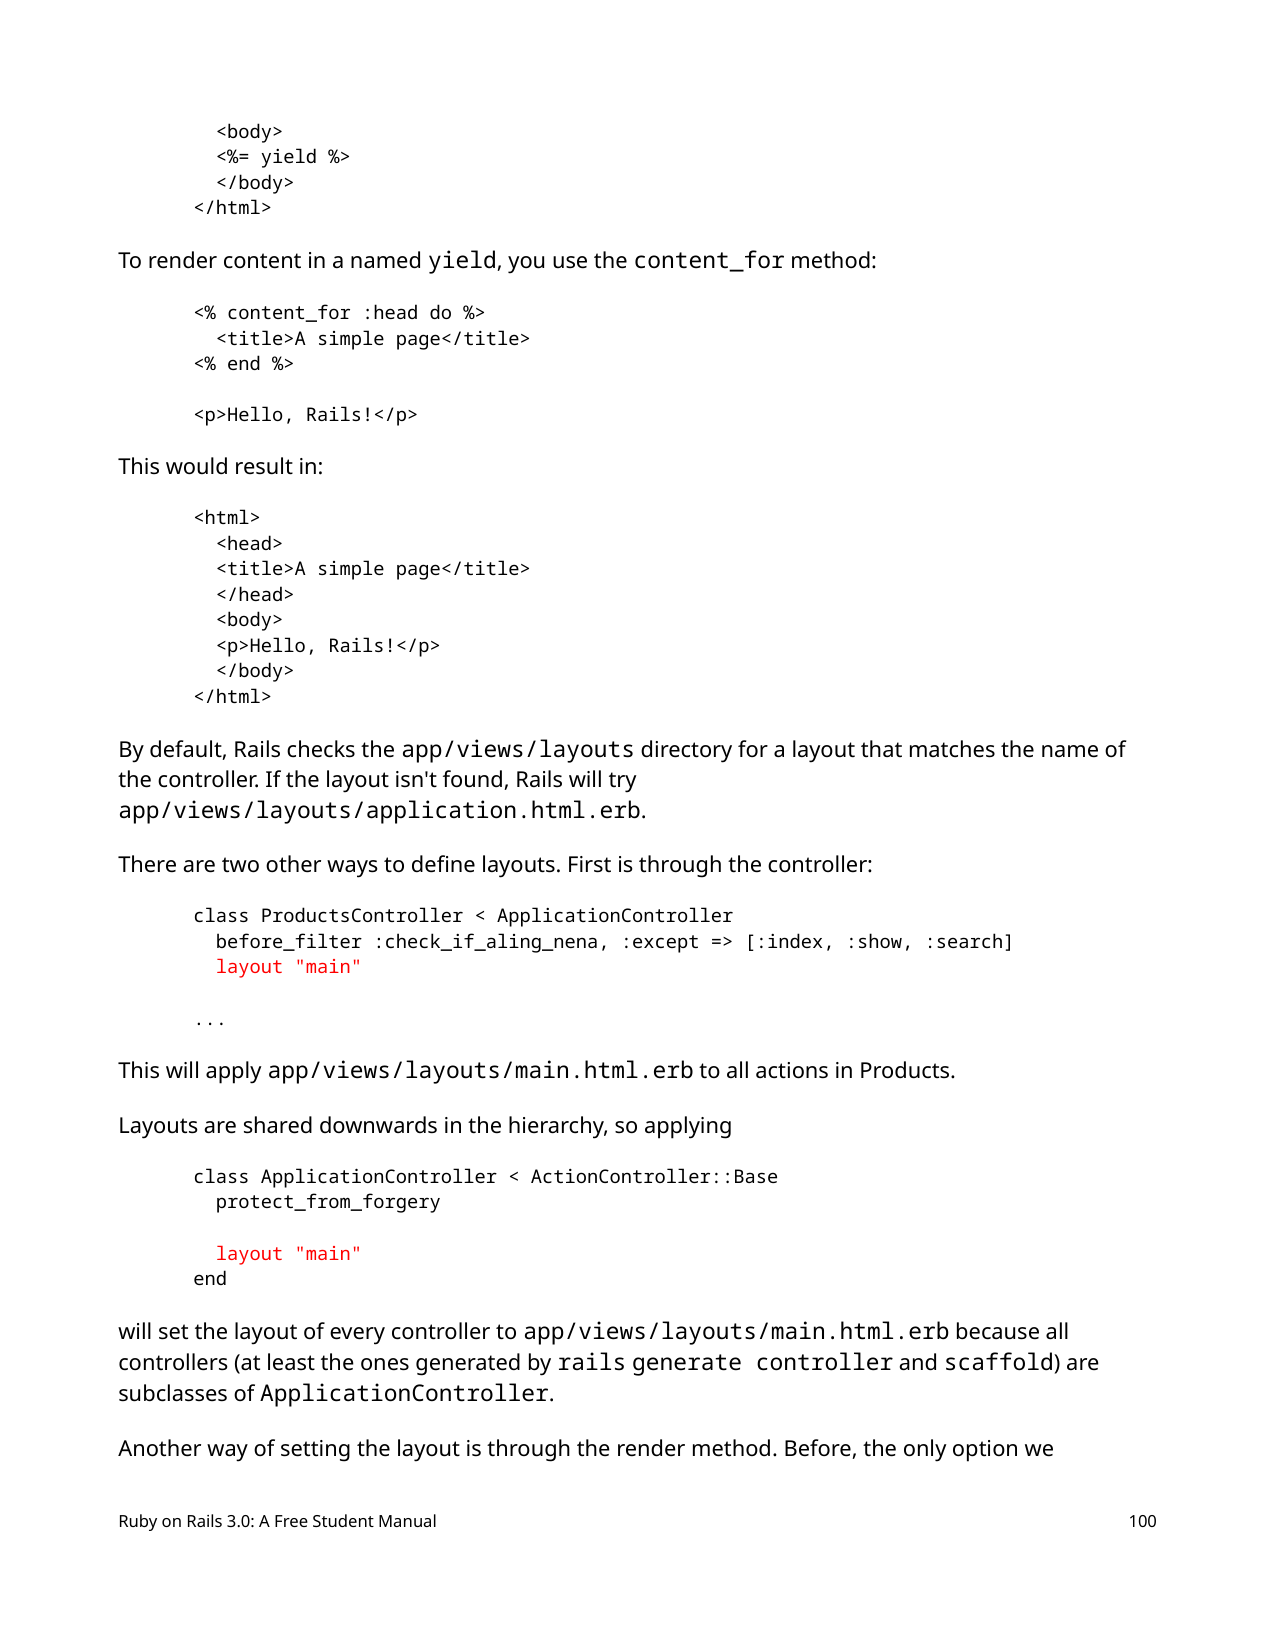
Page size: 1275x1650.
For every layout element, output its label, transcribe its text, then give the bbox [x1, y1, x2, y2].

text Layouts are shared downwards in the hierarchy, so applying [118, 1109, 1157, 1139]
text will set the layout of every controller to app/views/layouts/main.html.erb because all controllers (at least the ones generated by rails generate controller and scaffold) are subclasses of ApplicationController. [118, 1315, 1157, 1409]
text This would result in: [118, 451, 1157, 481]
text To render content in a named yield, you use the content_for method: [118, 244, 1157, 275]
text There are two other ways to define layouts. First is through the controller: [118, 849, 1157, 879]
text Another way of setting the layout is through the render method. Before, the only option we [118, 1433, 1157, 1462]
text <body> <%= yield %> </body> </html> [193, 118, 1157, 220]
text class ProductsController < ApplicationController before_filter :check_if_aling_nena, :except => [:index, :show, :search] layout "main" ... [193, 903, 1157, 1030]
text <html> <head> <title>A simple page</title> </head> <body> <p>Hello, Rails!</p> </body> </html> [193, 505, 1157, 709]
text By default, Rails checks the app/views/layouts directory for a layout that matches the name of the controller. If the layout isn't found, Rails will try app/views/layouts/application.html.erb. [118, 733, 1157, 825]
text class ApplicationController < ActionController::Base protect_from_forgery layout "main" end [193, 1163, 1157, 1291]
text <% content_for :head do %> <title>A simple page</title> <% end %> <p>Hello, Rails!</p> [193, 299, 1157, 427]
text This will apply app/views/layouts/main.html.erb to all actions in Products. [118, 1054, 1157, 1086]
